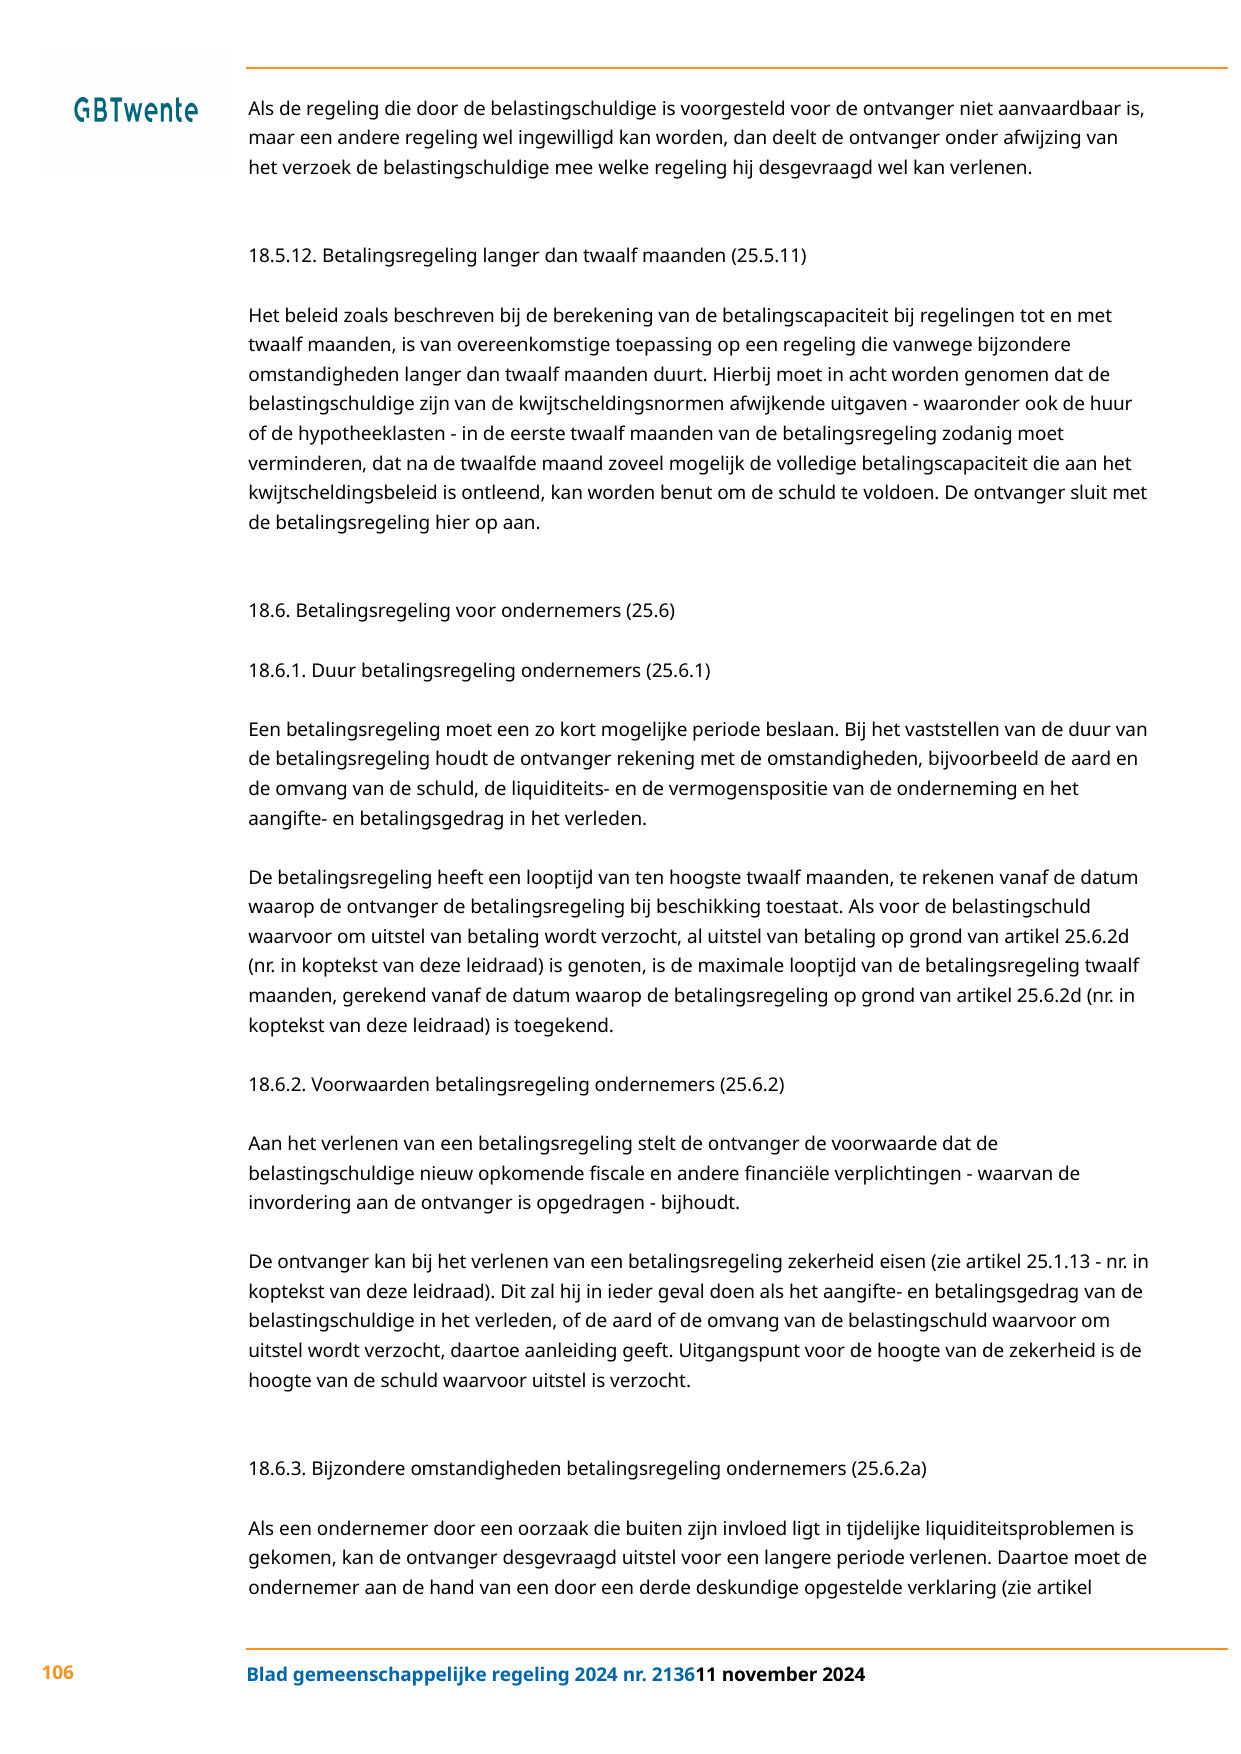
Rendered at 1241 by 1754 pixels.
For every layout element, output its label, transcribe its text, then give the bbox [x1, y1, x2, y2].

text 18.5.12. Betalingsregeling langer dan twaalf maanden (25.5.11) [248, 243, 1152, 268]
text Als de regeling die door de belastingschuldige is voorgesteld voor de ontvanger niet aanvaardbaar is, maar een andere regeling wel ingewilligd kan worden, dan deelt de ontvanger onder afwijzing van het verzoek de belastingschuldige mee welke regeling hij desgevraagd wel kan verlenen. [248, 95, 1152, 180]
text Als een ondernemer door een oorzaak die buiten zijn invloed ligt in tijdelijke liquiditeitsproblemen is gekomen, kan de ontvanger desgevraagd uitstel voor een langere periode verlenen. Daartoe moet de ondernemer aan de hand van een door een derde deskundige opgestelde verklaring (zie artikel [248, 1515, 1152, 1600]
text 18.6.2. Voorwaarden betalingsregeling ondernemers (25.6.2) [248, 1071, 1152, 1097]
text 18.6. Betalingsregeling voor ondernemers (25.6) [248, 598, 1152, 623]
text Aan het verlenen van een betalingsregeling stelt de ontvanger de voorwaarde dat de belastingschuldige nieuw opkomende fiscale en andere financiële verplichtingen - waarvan de invordering aan de ontvanger is opgedragen - bijhoudt. [248, 1130, 1152, 1215]
picture [41, 47, 231, 172]
text Het beleid zoals beschreven bij de berekening van de betalingscapaciteit bij regelingen tot en met twaalf maanden, is van overeenkomstige toepassing op een regeling die vanwege bijzondere omstandigheden langer dan twaalf maanden duurt. Hierbij moet in acht worden genomen dat de belastingschuldige zijn van de kwijtscheldingsnormen afwijkende uitgaven - waaronder ook de huur of de hypotheeklasten - in de eerste twaalf maanden van de betalingsregeling zodanig moet verminderen, dat na de twaalfde maand zoveel mogelijk de volledige betalingscapaciteit die aan het kwijtscheldingsbeleid is ontleend, kan worden benut om de schuld te voldoen. De ontvanger sluit met de betalingsregeling hier op aan. [248, 302, 1152, 535]
text De betalingsregeling heeft een looptijd van ten hoogste twaalf maanden, te rekenen vanaf de datum waarop de ontvanger de betalingsregeling bij beschikking toestaat. Als voor de belastingschuld waarvoor om uitstel van betaling wordt verzocht, al uitstel van betaling op grond van artikel 25.6.2d (nr. in koptekst van deze leidraad) is genoten, is de maximale looptijd van de betalingsregeling twaalf maanden, gerekend vanaf de datum waarop de betalingsregeling op grond van artikel 25.6.2d (nr. in koptekst van deze leidraad) is toegekend. [248, 864, 1152, 1038]
text De ontvanger kan bij het verlenen van een betalingsregeling zekerheid eisen (zie artikel 25.1.13 - nr. in koptekst van deze leidraad). Dit zal hij in ieder geval doen als het aangifte- en betalingsgedrag van de belastingschuldige in het verleden, of de aard of de omvang van de belastingschuld waarvoor om uitstel wordt verzocht, daartoe aanleiding geeft. Uitgangspunt voor de hoogte van de zekerheid is de hoogte van de schuld waarvoor uitstel is verzocht. [248, 1248, 1152, 1393]
text Een betalingsregeling moet een zo kort mogelijke periode beslaan. Bij het vaststellen van de duur van de betalingsregeling houdt de ontvanger rekening met de omstandigheden, bijvoorbeeld de aard en de omvang van de schuld, de liquiditeits- en de vermogenspositie van de onderneming en het aangifte- en betalingsgedrag in het verleden. [248, 716, 1152, 831]
text 18.6.3. Bijzondere omstandigheden betalingsregeling ondernemers (25.6.2a) [248, 1456, 1152, 1481]
text 18.6.1. Duur betalingsregeling ondernemers (25.6.1) [248, 657, 1152, 683]
